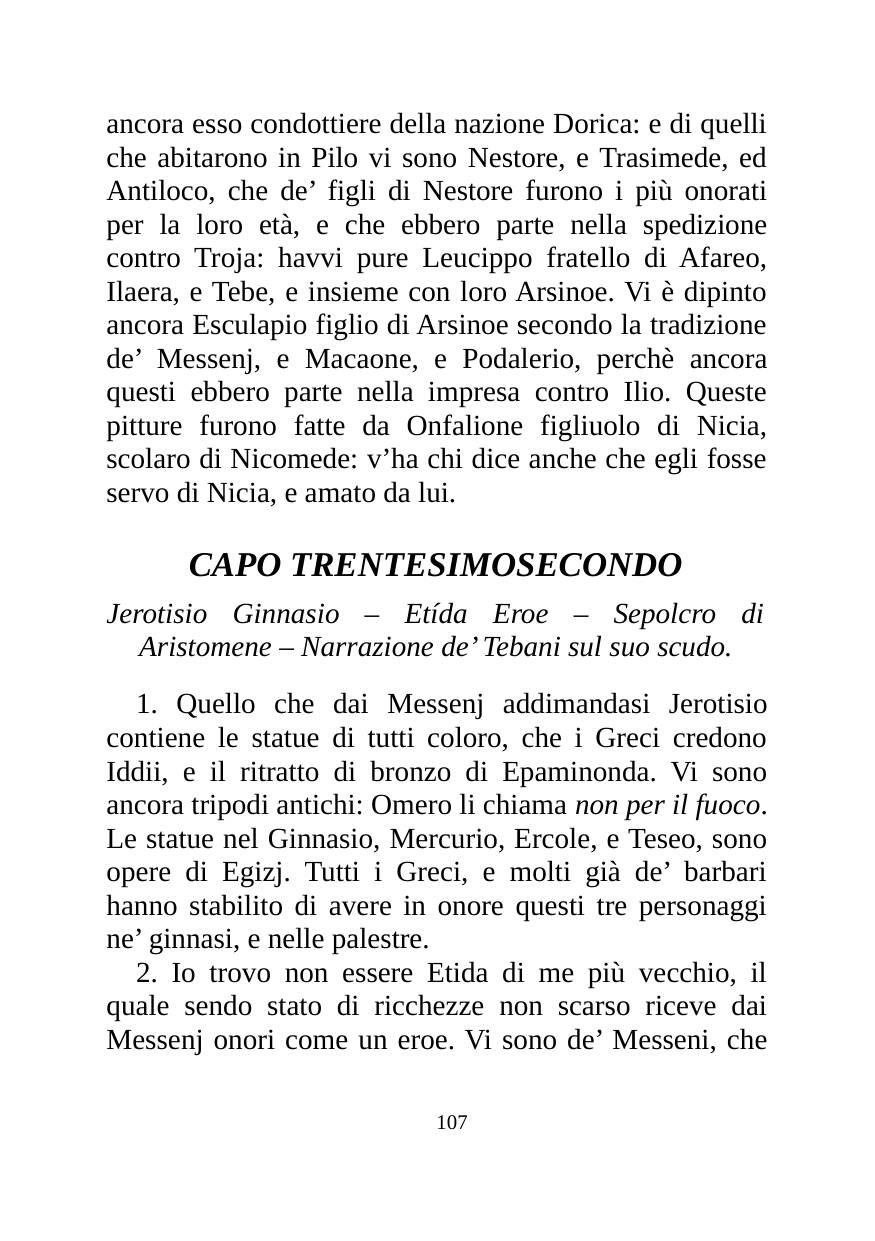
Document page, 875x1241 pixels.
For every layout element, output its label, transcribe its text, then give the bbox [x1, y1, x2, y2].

text Jerotisio Ginnasio – Etída Eroe – Sepolcro di Aristomene – Narrazione de’ Tebani sul suo scudo. [106, 596, 768, 663]
text 1. Quello che dai Messenj addimandasi Jerotisio contiene le statue di tutti coloro, che i Greci credono Iddii, e il ritratto di bronzo di Epaminonda. Vi sono ancora tripodi antichi: Omero li chiama non per il fuoco. Le statue nel Ginnasio, Mercurio, Ercole, e Teseo, sono opere di Egizj. Tutti i Greci, e molti già de’ barbari hanno stabilito di avere in onore questi tre personaggi ne’ ginnasi, e nelle palestre. [106, 687, 768, 955]
text ancora esso condottiere della nazione Dorica: e di quelli che abitarono in Pilo vi sono Nestore, e Trasimede, ed Antiloco, che de’ figli di Nestore furono i più onorati per la loro età, e che ebbero parte nella spedizione contro Troja: havvi pure Leucippo fratello di Afareo, Ilaera, e Tebe, e insieme con loro Arsinoe. Vi è dipinto ancora Esculapio figlio di Arsinoe secondo la tradizione de’ Messenj, e Macaone, e Podalerio, perchè ancora questi ebbero parte nella impresa contro Ilio. Queste pitture furono fatte da Onfalione figliuolo di Nicia, scolaro di Nicomede: v’ha chi dice anche che egli fosse servo di Nicia, e amato da lui. [106, 106, 768, 509]
text 2. Io trovo non essere Etida di me più vecchio, il quale sendo stato di ricchezze non scarso riceve dai Messenj onori come un eroe. Vi sono de’ Messeni, che [106, 955, 768, 1056]
subtitle CAPO TRENTESIMOSECONDO [106, 544, 768, 584]
